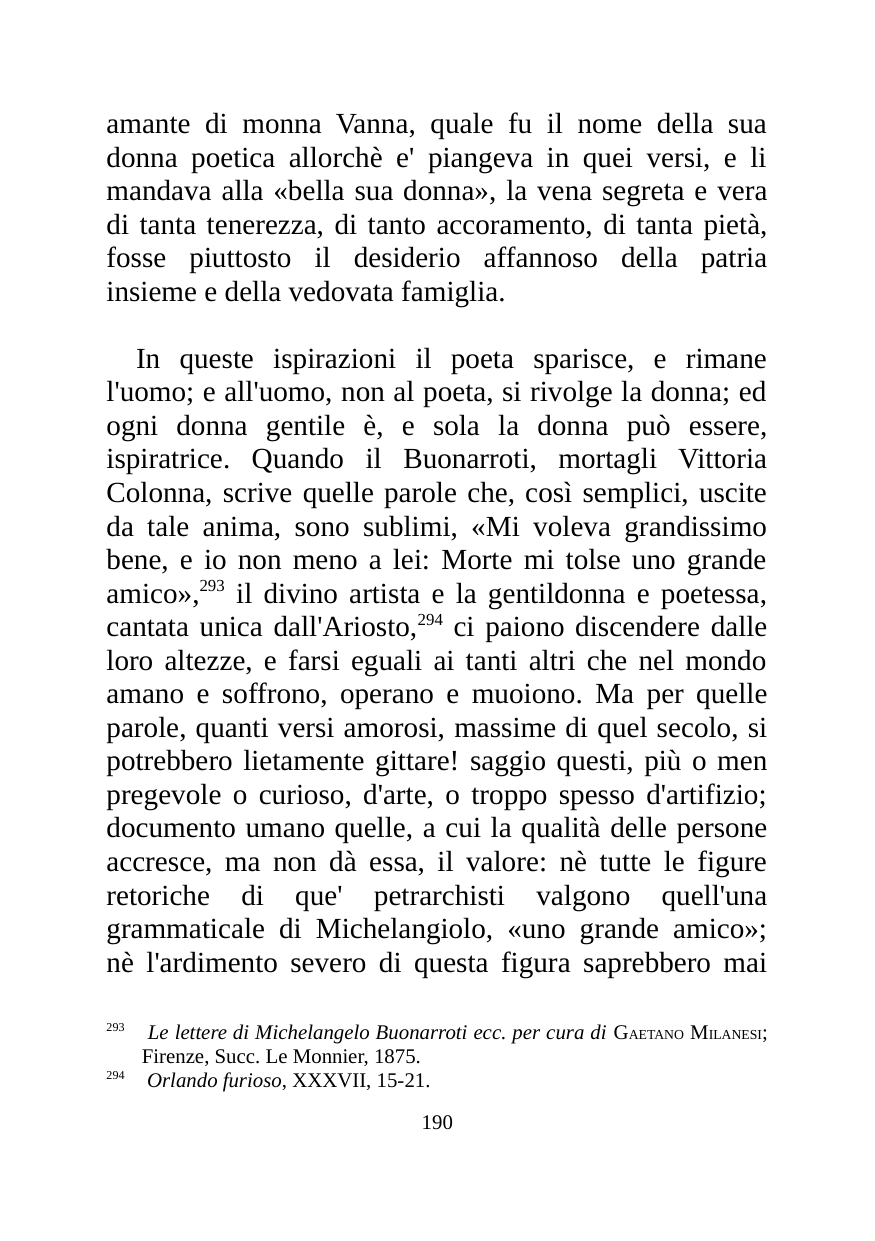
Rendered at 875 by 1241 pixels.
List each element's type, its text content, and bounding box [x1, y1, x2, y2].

text amante di monna Vanna, quale fu il nome della sua donna poetica allorchè e' piangeva in quei versi, e li mandava alla «bella sua donna», la vena segreta e vera di tanta tenerezza, di tanto accoramento, di tanta pietà, fosse piuttosto il desiderio affannoso della patria insieme e della vedovata famiglia. [106, 106, 768, 307]
text Orlando furioso, XXXVII, 15-21. [106, 1068, 768, 1092]
text In queste ispirazioni il poeta sparisce, e rimane l'uomo; e all'uomo, non al poeta, si rivolge la donna; ed ogni donna gentile è, e sola la donna può essere, ispiratrice. Quando il Buonarroti, mortagli Vittoria Colonna, scrive quelle parole che, così semplici, uscite da tale anima, sono sublimi, «Mi voleva grandissimo bene, e io non meno a lei: Morte mi tolse uno grande amico», il divino artista e la gentildonna e poetessa, cantata unica dall'Ariosto, ci paiono discendere dalle loro altezze, e farsi eguali ai tanti altri che nel mondo amano e soffrono, operano e muoiono. Ma per quelle parole, quanti versi amorosi, massime di quel secolo, si potrebbero lietamente gittare! saggio questi, più o men pregevole o curioso, d'arte, o troppo spesso d'artifizio; documento umano quelle, a cui la qualità delle persone accresce, ma non dà essa, il valore: nè tutte le figure retoriche di que' petrarchisti valgono quell'una grammaticale di Michelangiolo, «uno grande amico»; nè l'ardimento severo di questa figura saprebbero mai [106, 341, 768, 978]
text Le lettere di Michelangelo Buonarroti ecc. per cura di Gaetano Milanesi; Firenze, Succ. Le Monnier, 1875. [106, 1020, 768, 1068]
